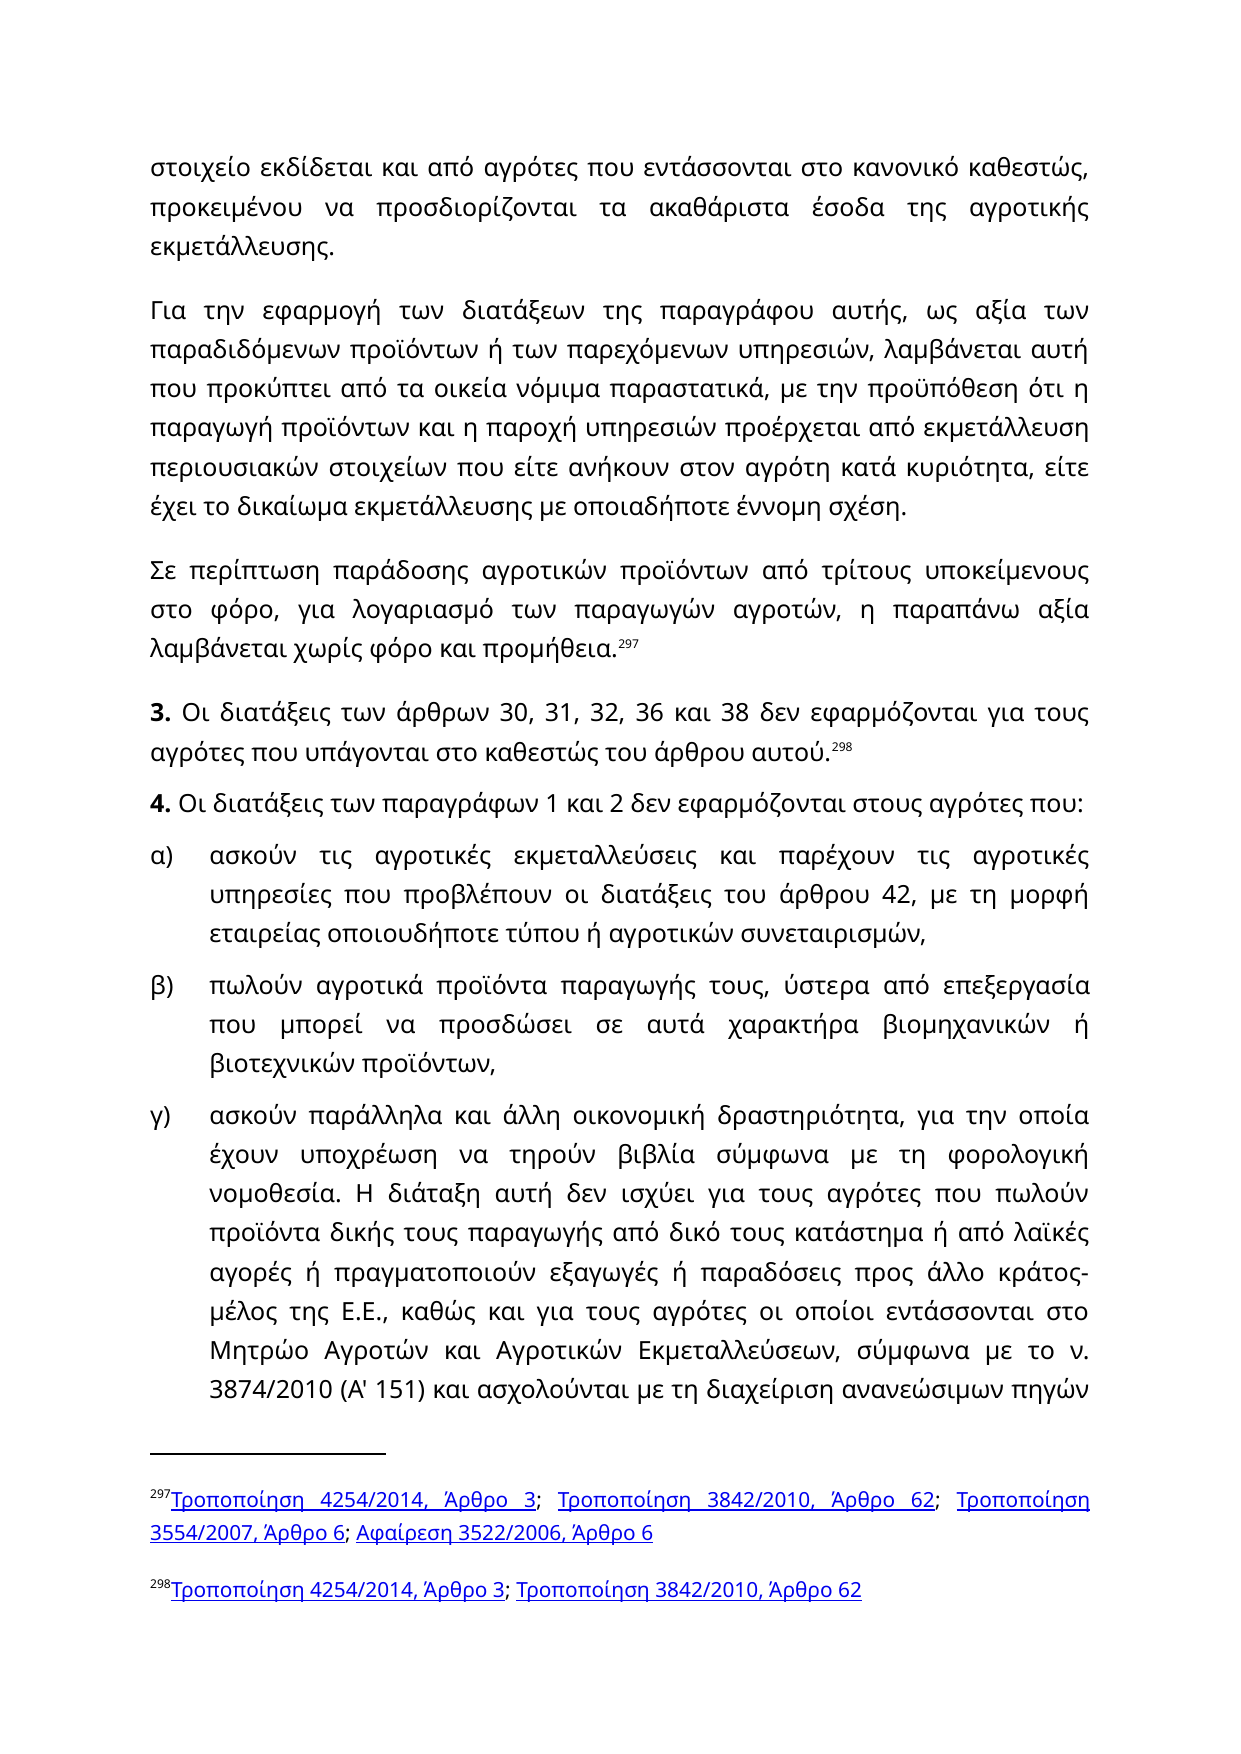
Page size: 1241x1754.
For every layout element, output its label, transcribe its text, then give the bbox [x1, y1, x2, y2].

list α) ασκούν τις αγροτικές εκμεταλλεύσεις και παρέχουν τις αγροτικές υπηρεσίες που προβλέπουν οι διατάξεις του άρθρου 42, με τη μορφή εταιρείας οποιουδήποτε τύ­που ή αγροτικών συνεταιρισμών, [150, 837, 1090, 950]
list β) πωλούν αγροτικά προϊόντα παραγωγής τους, ύστε­ρα από επεξεργασία που μπορεί να προσδώσει σε αυτά χαρακτήρα βιομηχανικών ή βιοτεχνικών προϊόντων, [150, 967, 1090, 1080]
text 4. Οι διατάξεις των παραγράφων 1 και 2 δεν εφαρμόζο­νται στους αγρότες που: [150, 786, 1090, 820]
text Τροποποίηση 4254/2014, Άρθρο 3; Τροποποίηση 3842/2010, Άρθρο 62; Τροποποίηση 3554/2007, Άρθρο 6; Αφαίρεση 3522/2006, Άρθρο 6 [150, 1485, 1090, 1546]
text στοιχείο εκδίδεται και από αγρότες που εντάσσονται στο κανονικό καθεστώς, προκειμένου να προσδιορίζονται τα ακαθάριστα έσοδα της αγροτικής εκμετάλλευσης. [150, 150, 1090, 262]
list γ) ασκούν παράλληλα και άλλη οικονομική δραστηριότητα, για την οποία έχουν υποχρέωση να τηρούν βιβλία σύμφωνα με τη φορολογική νομοθεσία. Η διάταξη αυτή δεν ισχύει για τους αγρότες που πωλούν προϊόντα δικής τους παραγωγής από δικό τους κατάστημα ή από λαϊκές αγορές ή πραγματοποιούν εξαγωγές ή παραδόσεις προς άλλο κράτος-μέλος της Ε.Ε., καθώς και για τους αγρότες οι οποίοι εντάσσονται στο Μητρώο Αγροτών και Αγροτικών Εκμεταλλεύσεων, σύμφωνα με το ν. 3874/2010 (Α' 151) και ασχολούνται με τη διαχείριση ανανεώσιμων πηγών [150, 1097, 1090, 1406]
text Για την εφαρμογή των διατάξεων της παραγράφου αυτής, ως αξία των παραδιδόμενων προϊόντων ή των παρεχόμενων υπηρεσιών, λαμβάνεται αυτή που προκύπτει από τα οικεία νόμιμα παραστατικά, με την προϋπόθεση ότι η παραγωγή προϊόντων και η παροχή υπηρεσιών προέρχεται από εκμετάλλευση περιουσιακών στοιχείων που είτε ανήκουν στον αγρότη κατά κυριότητα, είτε έχει το δικαίωμα εκμετάλλευσης με οποιαδήποτε έννομη σχέση. [150, 292, 1090, 522]
text 3. Οι διατάξεις των άρθρων 30, 31, 32, 36 και 38 δεν εφαρμόζονται για τους αγρότες που υπάγονται στο καθεστώς του άρθρου αυτού. [150, 695, 1090, 768]
text Τροποποίηση 4254/2014, Άρθρο 3; Τροποποίηση 3842/2010, Άρθρο 62 [150, 1576, 1090, 1604]
text Σε περίπτωση παράδοσης αγροτικών προϊόντων από τρίτους υποκείμενους στο φόρο, για λογαριασμό των παραγωγών αγροτών, η παραπάνω αξία λαμβάνεται χωρίς φόρο και προμήθεια. [150, 552, 1090, 665]
